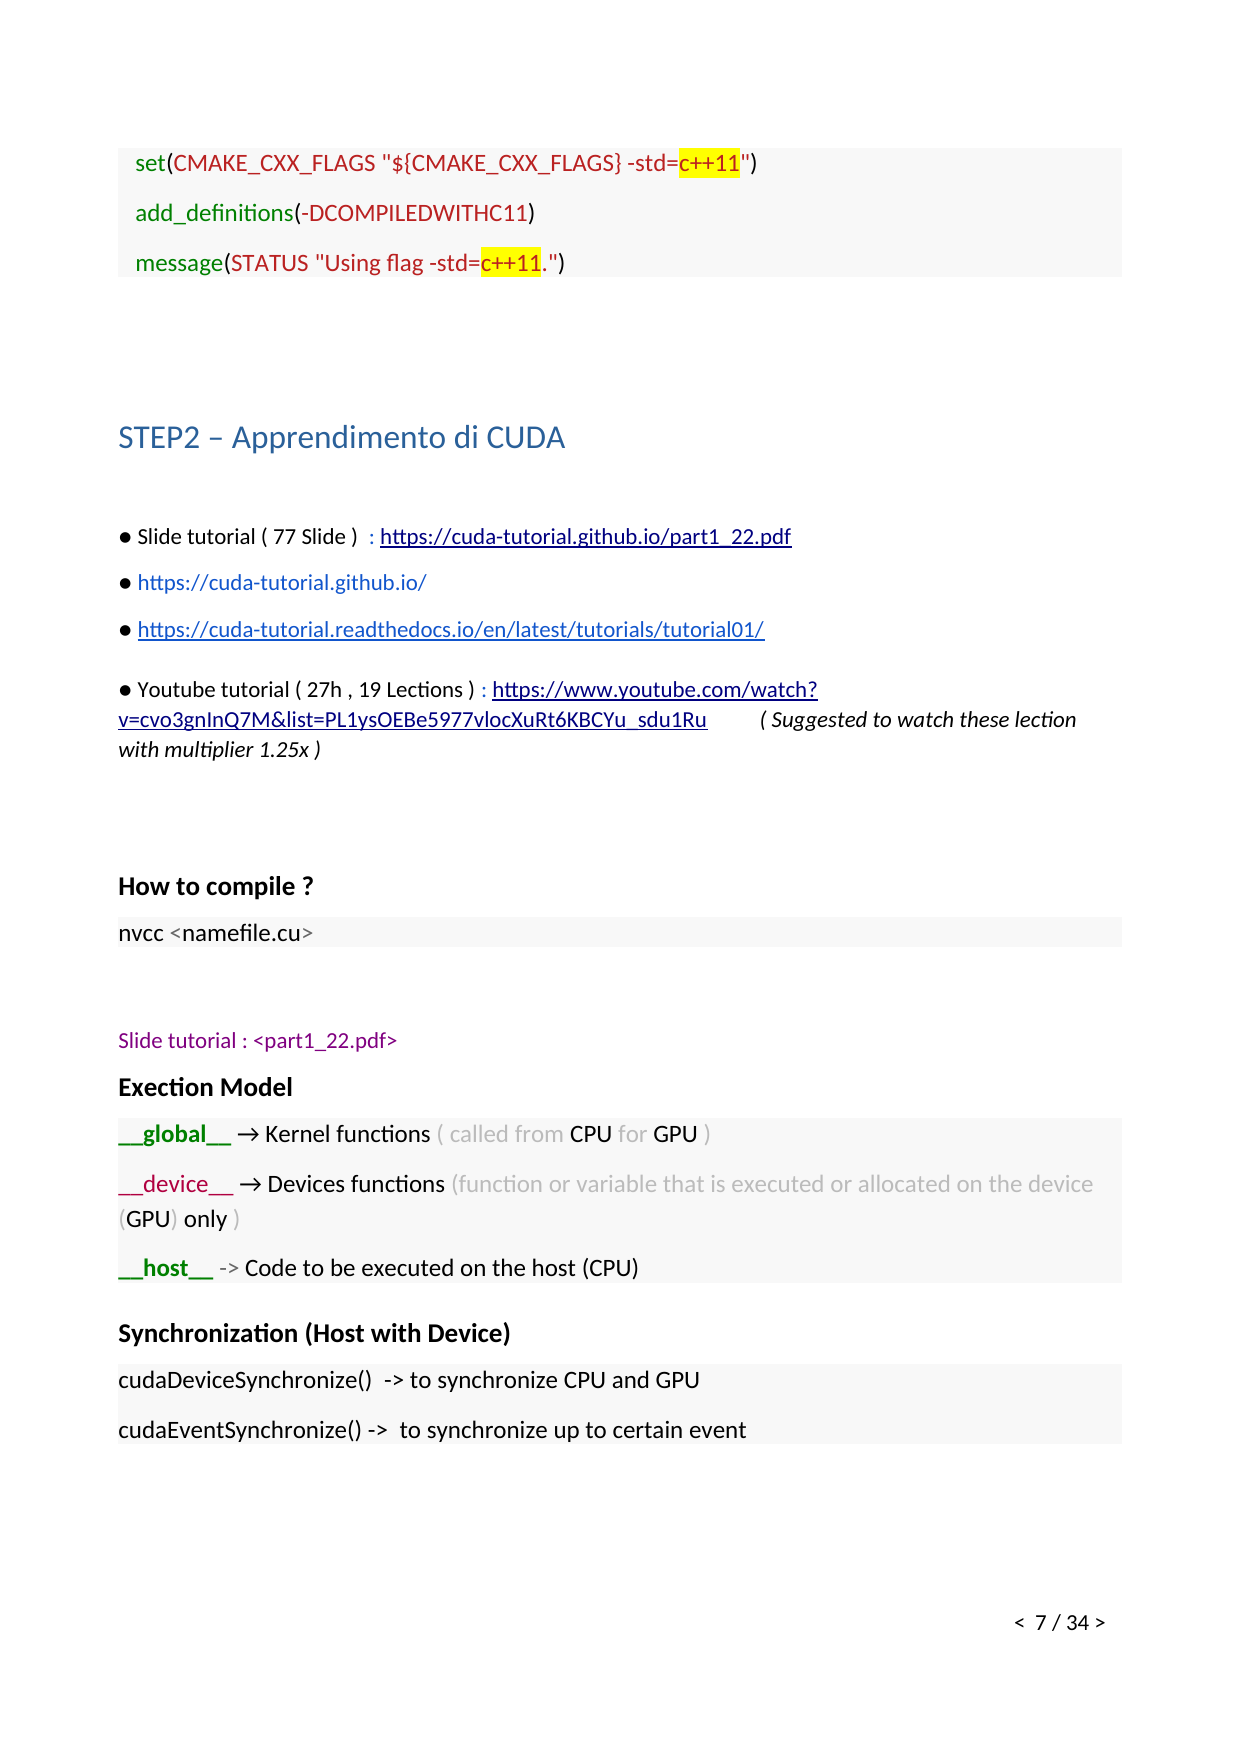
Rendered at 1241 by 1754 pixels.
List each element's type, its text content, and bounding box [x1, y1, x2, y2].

text message(STATUS "Using flag -std=c++11.") [118, 247, 1122, 277]
subtitle Synchronization (Host with Device) [118, 1317, 1122, 1350]
text ● Slide tutorial ( 77 Slide ) : https://cuda-tutorial.github.io/part1_22.pdf [118, 522, 1122, 550]
text add_definitions(-DCOMPILEDWITHC11) [118, 197, 1122, 228]
text __host__ -> Code to be executed on the host (CPU) [118, 1252, 1122, 1283]
text cudaEventSynchronize() -> to synchronize up to certain event [118, 1414, 1122, 1444]
text nvcc <namefile.cu> [118, 917, 1122, 947]
text ● Youtube tutorial ( 27h , 19 Lections ) : https://www.youtube.com/watch?v=cvo3gnInQ7M&list=PL1ysOEBe5977vlocXuRt6KBCYu_sdu1Ru ( Suggested to watch these lection with multiplier 1.25x ) [118, 675, 1122, 763]
text ● https://cuda-tutorial.github.io/ [118, 568, 1122, 597]
text set(CMAKE_CXX_FLAGS "${CMAKE_CXX_FLAGS} -std=c++11") [118, 148, 1122, 178]
subtitle STEP2 – Apprendimento di CUDA [118, 416, 1122, 457]
text __device__ → Devices functions (function or variable that is executed or allocated on the device (GPU) only ) [118, 1168, 1122, 1233]
text cudaDeviceSynchronize() -> to synchronize CPU and GPU [118, 1364, 1122, 1395]
text Slide tutorial : <part1_22.pdf> [118, 1026, 1122, 1054]
text ● https://cuda-tutorial.readthedocs.io/en/latest/tutorials/tutorial01/ [118, 615, 1122, 643]
subtitle How to compile ? [118, 869, 1122, 902]
subtitle Exection Model [118, 1071, 1122, 1103]
text __global__ → Kernel functions ( called from CPU for GPU ) [118, 1118, 1122, 1149]
